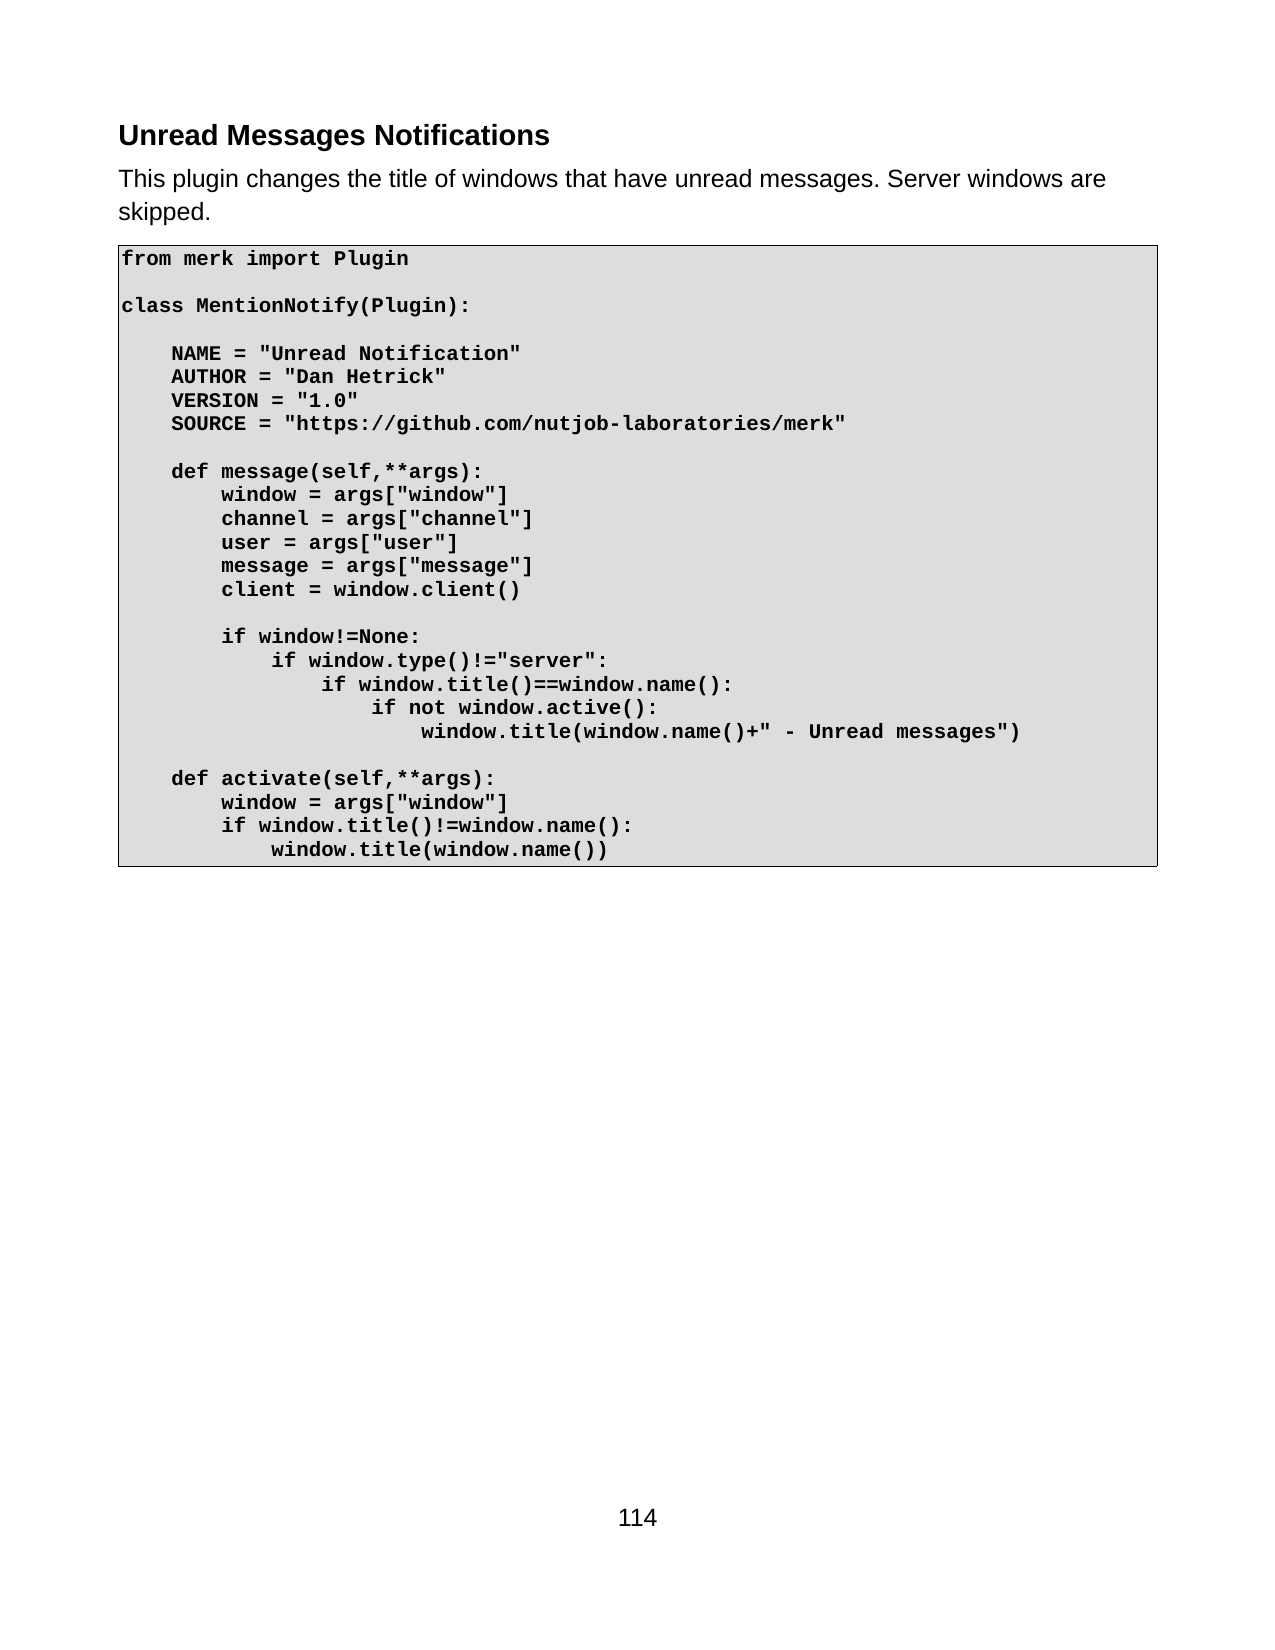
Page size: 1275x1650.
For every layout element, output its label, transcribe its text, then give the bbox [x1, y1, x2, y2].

subtitle Unread Messages Notifications [118, 118, 1157, 152]
table_header from merk import Plugin class MentionNotify(Plugin): NAME = "Unread Notification" AUTHOR = "Dan Hetrick" VERSION = "1.0" SOURCE = "https://github.com/nutjob-laboratories/merk" def message(self,**args): window = args["window"] channel = args["channel"] user = args["user"] message = args["message"] client = window.client() if window!=None: if window.type()!="server": if window.title()==window.name(): if not window.active(): window.title(window.name()+" - Unread messages") def activate(self,**args): window = args["window"] if window.title()!=window.name(): window.title(window.name()) [119, 246, 1157, 866]
text This plugin changes the title of windows that have unread messages. Server windows are skipped. [118, 164, 1157, 226]
